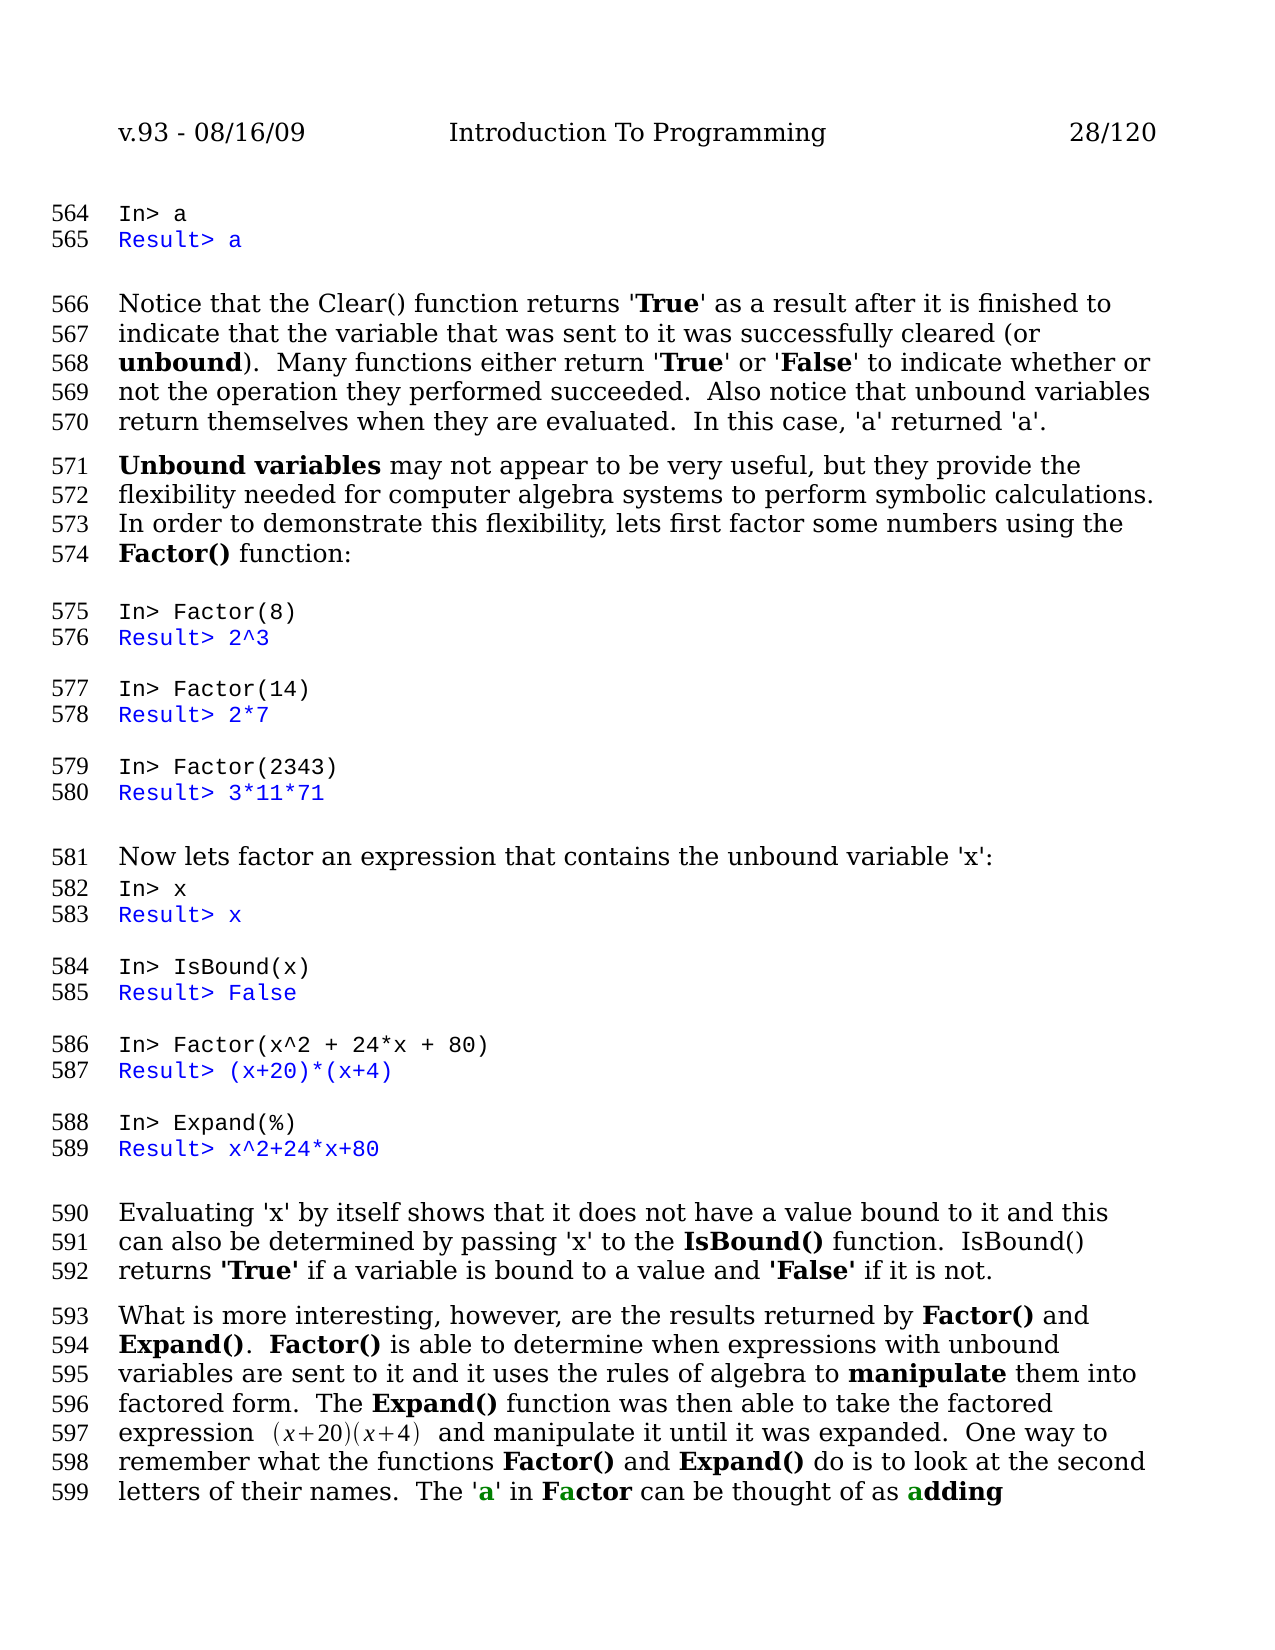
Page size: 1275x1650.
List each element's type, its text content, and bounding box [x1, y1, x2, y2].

text Result> 3*11*71 [118, 782, 1157, 807]
text In> Factor(14) [118, 678, 1157, 704]
text In> x [118, 878, 1157, 903]
text In> Factor(8) [118, 600, 1157, 626]
text In> a [118, 203, 1157, 229]
text In> Expand(%) [118, 1111, 1157, 1137]
text Evaluating 'x' by itself shows that it does not have a value bound to it and this can also be determined by passing 'x' to the IsBound() function. IsBound() returns 'True' if a variable is bound to a value and 'False' if it is not. [118, 1198, 1157, 1286]
text Result> x^2+24*x+80 [118, 1137, 1157, 1163]
text In> IsBound(x) [118, 955, 1157, 981]
text Result> 2*7 [118, 704, 1157, 730]
text Result> a [118, 229, 1157, 254]
text Result> 2^3 [118, 626, 1157, 652]
text In> Factor(2343) [118, 756, 1157, 782]
text What is more interesting, however, are the results returned by Factor() and Expand(). Factor() is able to determine when expressions with unbound variables are sent to it and it uses the rules of algebra to manipulate them into factored form. The Expand() function was then able to take the factored expressionand manipulate it until it was expanded. One way to remember what the functions Factor() and Expand() do is to look at the second letters of their names. The 'a' in Factor can be thought of as adding [118, 1301, 1157, 1506]
text Notice that the Clear() function returns 'True' as a result after it is finished to indicate that the variable that was sent to it was successfully cleared (or unbound). Many functions either return 'True' or 'False' to indicate whether or not the operation they performed succeeded. Also notice that unbound variables return themselves when they are evaluated. In this case, 'a' returned 'a'. [118, 289, 1157, 436]
text Result> x [118, 903, 1157, 929]
text Result> (x+20)*(x+4) [118, 1059, 1157, 1085]
text In> Factor(x^2 + 24*x + 80) [118, 1033, 1157, 1059]
text Now lets factor an expression that contains the unbound variable 'x': [118, 842, 1157, 872]
text Result> False [118, 981, 1157, 1007]
text Unbound variables may not appear to be very useful, but they provide the flexibility needed for computer algebra systems to perform symbolic calculations. In order to demonstrate this flexibility, lets first factor some numbers using the Factor() function: [118, 451, 1157, 568]
